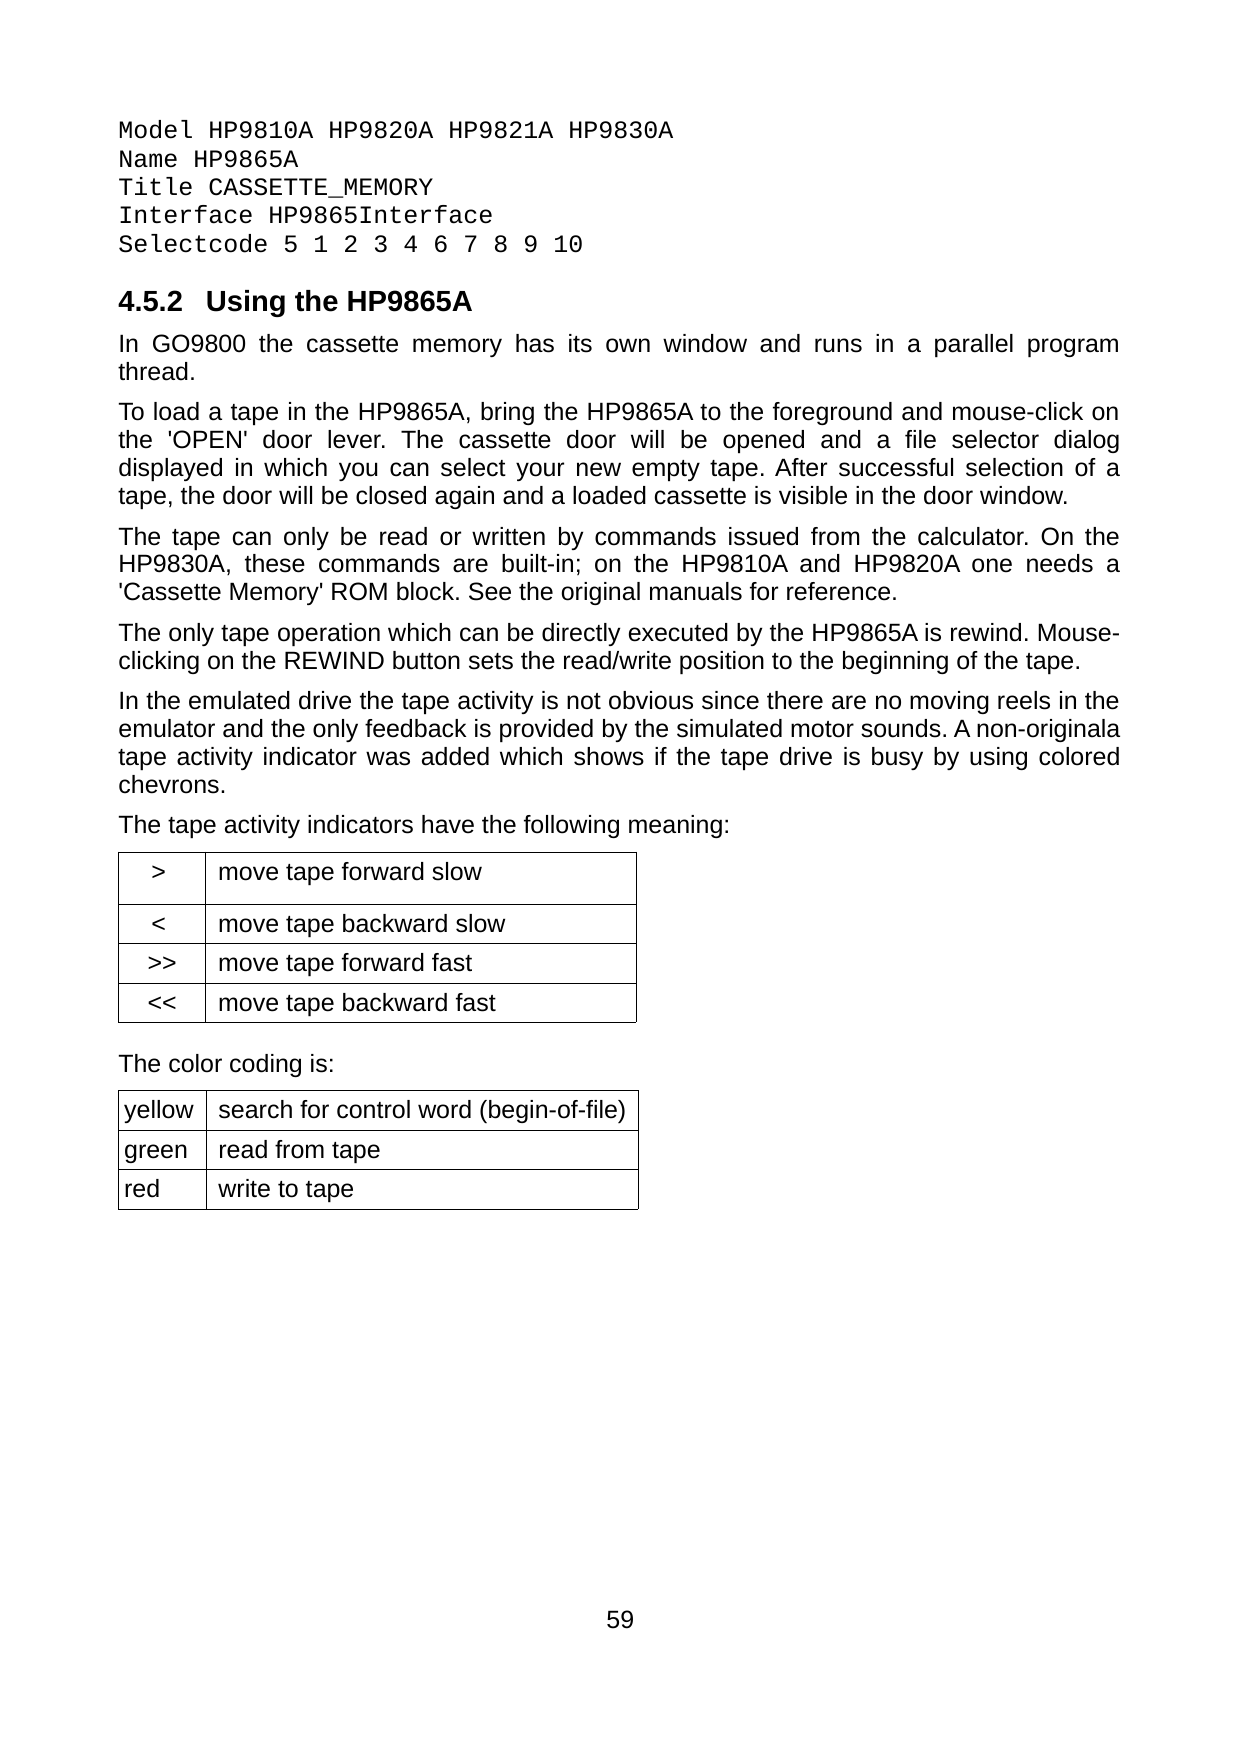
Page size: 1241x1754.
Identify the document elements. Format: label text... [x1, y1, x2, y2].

table_cell move tape forward fast [206, 944, 636, 982]
text The tape can only be read or written by commands issued from the calculator. On the HP9830A, these commands are built-in; on the HP9810A and HP9820A one needs a 'Cassette Memory' ROM block. See the original manuals for reference. [118, 522, 1122, 606]
table_header > [119, 853, 205, 903]
text The tape activity indicators have the following meaning: [118, 811, 1122, 839]
text To load a tape in the HP9865A, bring the HP9865A to the foreground and mouse-click on the 'OPEN' door lever. The cassette door will be opened and a file selector dialog displayed in which you can select your new empty tape. After successful selection of a tape, the door will be closed again and a loaded cassette is visible in the door window. [118, 398, 1122, 510]
text Interface HP9865Interface [118, 203, 1122, 231]
table_cell green [119, 1131, 206, 1169]
text Model HP9810A HP9820A HP9821A HP9830A [118, 118, 1122, 146]
table_cell read from tape [207, 1131, 638, 1169]
text In GO9800 the cassette memory has its own window and runs in a parallel program thread. [118, 330, 1122, 386]
text The color coding is: [118, 1050, 1122, 1078]
table_cell move tape backward slow [206, 905, 636, 943]
table_cell < [119, 905, 205, 943]
table_cell << [119, 984, 205, 1022]
subtitle Using the HP9865A [118, 285, 1122, 317]
table_cell write to tape [207, 1170, 638, 1209]
text Name HP9865A [118, 146, 1122, 175]
table_header move tape forward slow [206, 853, 636, 903]
text The only tape operation which can be directly executed by the HP9865A is rewind. Mouse-clicking on the REWIND button sets the read/write position to the beginning of the tape. [118, 619, 1122, 674]
table_header yellow [119, 1091, 206, 1130]
text Selectcode 5 1 2 3 4 6 7 8 9 10 [118, 231, 1122, 260]
table_cell move tape backward fast [206, 984, 636, 1022]
table_cell red [119, 1170, 206, 1209]
text In the emulated drive the tape activity is not obvious since there are no moving reels in the emulator and the only feedback is provided by the simulated motor sounds. A non-originala tape activity indicator was added which shows if the tape drive is busy by using colored chevrons. [118, 687, 1122, 799]
text Title CASSETTE_MEMORY [118, 175, 1122, 203]
table_header search for control word (begin-of-file) [207, 1091, 638, 1130]
table_cell >> [119, 944, 205, 982]
